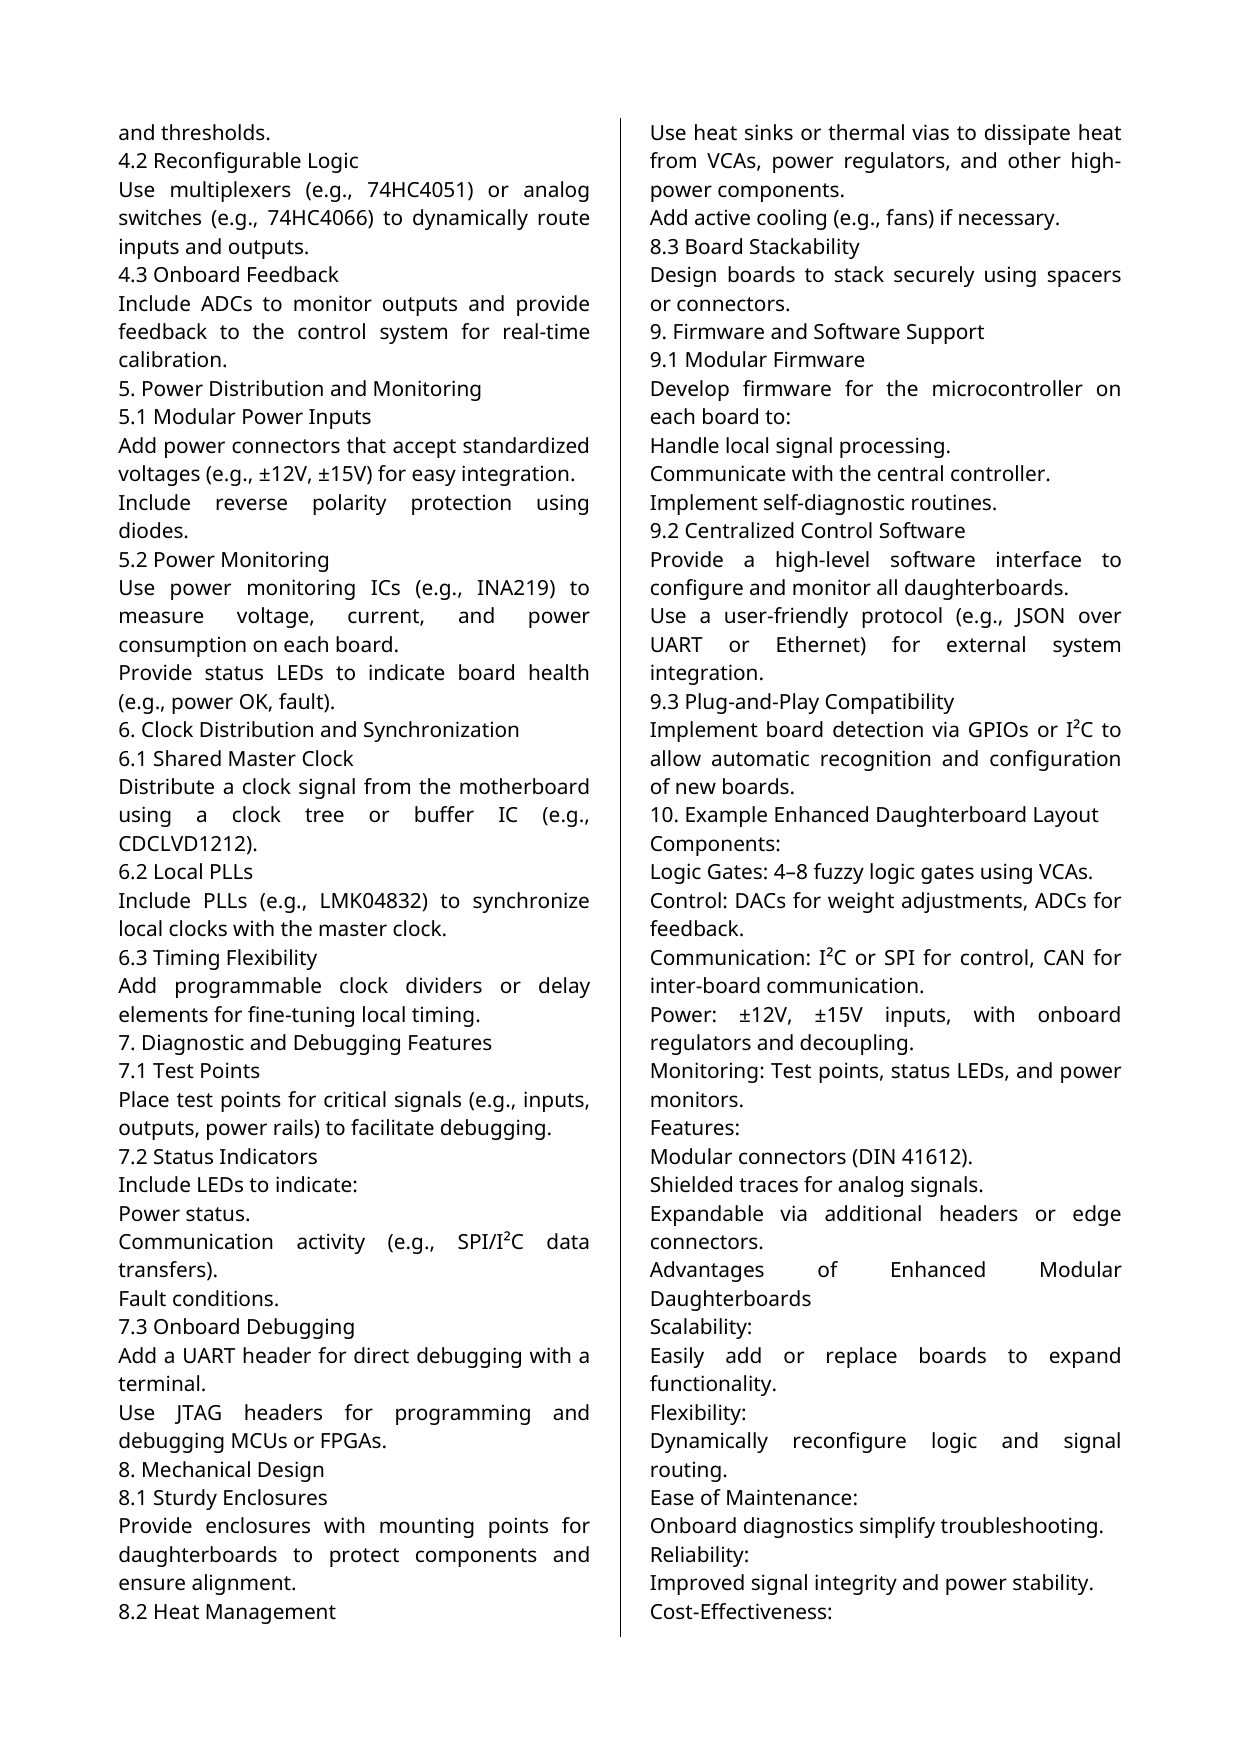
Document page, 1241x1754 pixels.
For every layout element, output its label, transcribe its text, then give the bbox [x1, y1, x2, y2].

text Use JTAG headers for programming and debugging MCUs or FPGAs. [118, 1398, 591, 1455]
text Onboard diagnostics simplify troubleshooting. [649, 1512, 1122, 1540]
text 9. Firmware and Software Support [649, 317, 1122, 346]
text Dynamically reconfigure logic and signal routing. [649, 1426, 1122, 1483]
text 9.1 Modular Firmware [649, 346, 1122, 374]
text Implement self-diagnostic routines. [649, 488, 1122, 516]
text Monitoring: Test points, status LEDs, and power monitors. [649, 1057, 1122, 1113]
text 9.3 Plug-and-Play Compatibility [649, 687, 1122, 715]
text Use heat sinks or thermal vias to dissipate heat from VCAs, power regulators, and other high-power components. [649, 118, 1122, 203]
text Provide a high-level software interface to configure and monitor all daughterboards. [649, 545, 1122, 602]
text Flexibility: [649, 1398, 1122, 1426]
text Features: [649, 1113, 1122, 1142]
text Fault conditions. [118, 1284, 591, 1312]
text Develop firmware for the microcontroller on each board to: [649, 374, 1122, 431]
text Distribute a clock signal from the motherboard using a clock tree or buffer IC (e.g., CDCLVD1212). [118, 772, 591, 857]
text Shielded traces for analog signals. [649, 1170, 1122, 1199]
text 7.2 Status Indicators [118, 1142, 591, 1170]
text 6.3 Timing Flexibility [118, 943, 591, 971]
text Communication activity (e.g., SPI/I²C data transfers). [118, 1227, 591, 1284]
text Logic Gates: 4–8 fuzzy logic gates using VCAs. [649, 857, 1122, 886]
text Include reverse polarity protection using diodes. [118, 488, 591, 545]
text Expandable via additional headers or edge connectors. [649, 1199, 1122, 1256]
text 4.3 Onboard Feedback [118, 260, 591, 289]
text Scalability: [649, 1312, 1122, 1341]
text Provide enclosures with mounting points for daughterboards to protect components and ensure alignment. [118, 1512, 591, 1597]
text Include LEDs to indicate: [118, 1170, 591, 1199]
text and thresholds. [118, 118, 591, 147]
text Ease of Maintenance: [649, 1483, 1122, 1512]
text 6.1 Shared Master Clock [118, 744, 591, 772]
text 7.3 Onboard Debugging [118, 1312, 591, 1341]
text 8. Mechanical Design [118, 1455, 591, 1483]
text Cost-Effectiveness: [649, 1597, 1122, 1625]
text Power: ±12V, ±15V inputs, with onboard regulators and decoupling. [649, 1000, 1122, 1057]
text 7.1 Test Points [118, 1057, 591, 1085]
text Handle local signal processing. [649, 431, 1122, 459]
text Easily add or replace boards to expand functionality. [649, 1341, 1122, 1398]
text 8.3 Board Stackability [649, 232, 1122, 260]
text Add programmable clock dividers or delay elements for fine-tuning local timing. [118, 971, 591, 1028]
text 8.1 Sturdy Enclosures [118, 1483, 591, 1512]
text 4.2 Reconfigurable Logic [118, 147, 591, 175]
text Add a UART header for direct debugging with a terminal. [118, 1341, 591, 1398]
text Control: DACs for weight adjustments, ADCs for feedback. [649, 886, 1122, 943]
text 7. Diagnostic and Debugging Features [118, 1028, 591, 1057]
text Power status. [118, 1199, 591, 1227]
text Use power monitoring ICs (e.g., INA219) to measure voltage, current, and power consumption on each board. [118, 573, 591, 658]
text Modular connectors (DIN 41612). [649, 1142, 1122, 1170]
text Include PLLs (e.g., LMK04832) to synchronize local clocks with the master clock. [118, 886, 591, 943]
text Add active cooling (e.g., fans) if necessary. [649, 203, 1122, 232]
text 8.2 Heat Management [118, 1597, 591, 1625]
text Communication: I²C or SPI for control, CAN for inter-board communication. [649, 943, 1122, 1000]
text Implement board detection via GPIOs or I²C to allow automatic recognition and configuration of new boards. [649, 715, 1122, 801]
text 5.1 Modular Power Inputs [118, 402, 591, 431]
text Add power connectors that accept standardized voltages (e.g., ±12V, ±15V) for easy integration. [118, 431, 591, 488]
text 5. Power Distribution and Monitoring [118, 374, 591, 402]
text Design boards to stack securely using spacers or connectors. [649, 260, 1122, 317]
text Advantages of Enhanced Modular Daughterboards [649, 1256, 1122, 1312]
text Use multiplexers (e.g., 74HC4051) or analog switches (e.g., 74HC4066) to dynamically route inputs and outputs. [118, 175, 591, 260]
text Reliability: [649, 1540, 1122, 1568]
text Improved signal integrity and power stability. [649, 1568, 1122, 1597]
text 6.2 Local PLLs [118, 857, 591, 886]
text 5.2 Power Monitoring [118, 545, 591, 573]
text 6. Clock Distribution and Synchronization [118, 715, 591, 744]
text Communicate with the central controller. [649, 459, 1122, 488]
text Provide status LEDs to indicate board health (e.g., power OK, fault). [118, 658, 591, 715]
text Components: [649, 829, 1122, 857]
text 10. Example Enhanced Daughterboard Layout [649, 801, 1122, 829]
text Use a user-friendly protocol (e.g., JSON over UART or Ethernet) for external system integration. [649, 602, 1122, 687]
text 9.2 Centralized Control Software [649, 516, 1122, 545]
text Include ADCs to monitor outputs and provide feedback to the control system for real-time calibration. [118, 289, 591, 374]
text Place test points for critical signals (e.g., inputs, outputs, power rails) to facilitate debugging. [118, 1085, 591, 1142]
